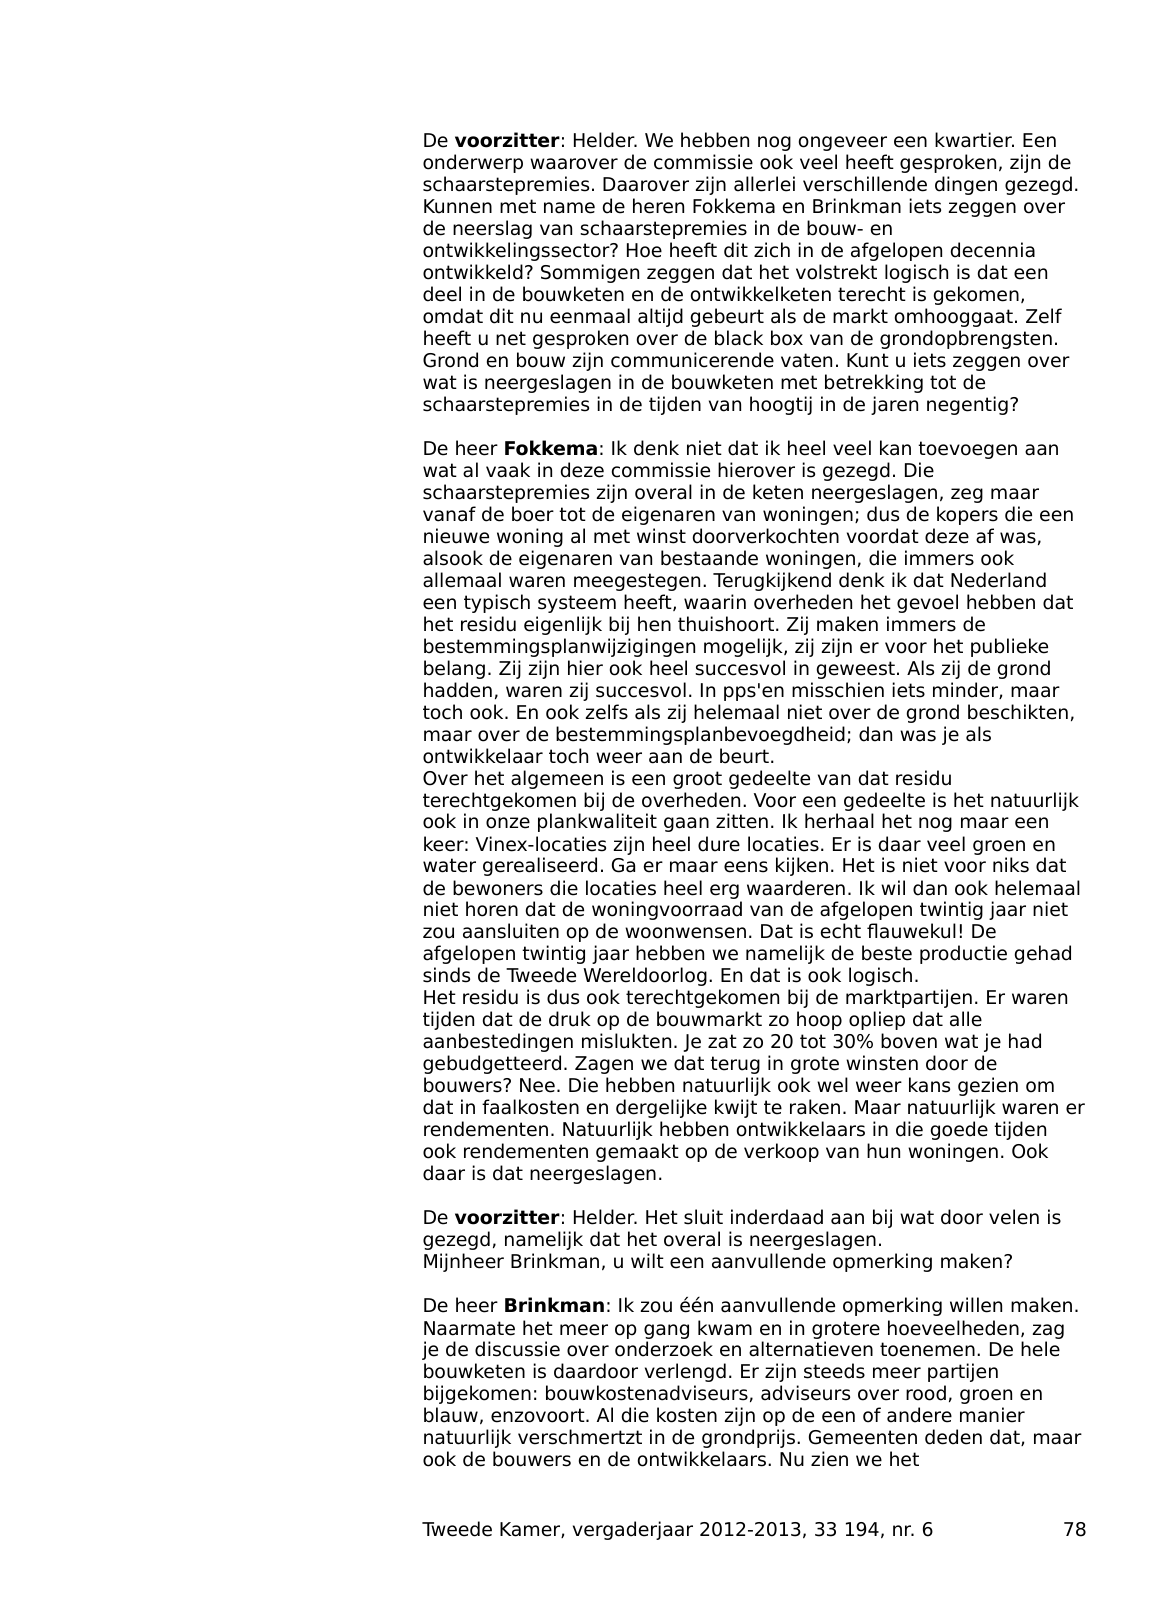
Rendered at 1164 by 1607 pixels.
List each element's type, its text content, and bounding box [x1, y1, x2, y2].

text Over het algemeen is een groot gedeelte van dat residu terechtgekomen bij de overheden. Voor een gedeelte is het natuurlijk ook in onze plankwaliteit gaan zitten. Ik herhaal het nog maar een keer: Vinex-locaties zijn heel dure locaties. Er is daar veel groen en water gerealiseerd. Ga er maar eens kijken. Het is niet voor niks dat de bewoners die locaties heel erg waarderen. Ik wil dan ook helemaal niet horen dat de woningvoorraad van de afgelopen twintig jaar niet zou aansluiten op de woonwensen. Dat is echt flauwekul! De afgelopen twintig jaar hebben we namelijk de beste productie gehad sinds de Tweede Wereldoorlog. En dat is ook logisch. [422, 767, 1087, 987]
text De voorzitter: Helder. Het sluit inderdaad aan bij wat door velen is gezegd, namelijk dat het overal is neergeslagen. [422, 1207, 1087, 1251]
text De heer Brinkman: Ik zou één aanvullende opmerking willen maken. [422, 1295, 1087, 1317]
text De heer Fokkema: Ik denk niet dat ik heel veel kan toevoegen aan wat al vaak in deze commissie hierover is gezegd. Die schaarstepremies zijn overal in de keten neergeslagen, zeg maar vanaf de boer tot de eigenaren van woningen; dus de kopers die een nieuwe woning al met winst doorverkochten voordat deze af was, alsook de eigenaren van bestaande woningen, die immers ook allemaal waren meegestegen. Terugkijkend denk ik dat Nederland een typisch systeem heeft, waarin overheden het gevoel hebben dat het residu eigenlijk bij hen thuishoort. Zij maken immers de bestemmingsplanwijzigingen mogelijk, zij zijn er voor het publieke belang. Zij zijn hier ook heel succesvol in geweest. Als zij de grond hadden, waren zij succesvol. In pps'en misschien iets minder, maar toch ook. En ook zelfs als zij helemaal niet over de grond beschikten, maar over de bestemmingsplanbevoegdheid; dan was je als ontwikkelaar toch weer aan de beurt. [422, 438, 1087, 767]
text Mijnheer Brinkman, u wilt een aanvullende opmerking maken? [422, 1251, 1087, 1273]
text De voorzitter: Helder. We hebben nog ongeveer een kwartier. Een onderwerp waarover de commissie ook veel heeft gesproken, zijn de schaarstepremies. Daarover zijn allerlei verschillende dingen gezegd. Kunnen met name de heren Fokkema en Brinkman iets zeggen over de neerslag van schaarstepremies in de bouw- en ontwikkelingssector? Hoe heeft dit zich in de afgelopen decennia ontwikkeld? Sommigen zeggen dat het volstrekt logisch is dat een deel in de bouwketen en de ontwikkelketen terecht is gekomen, omdat dit nu eenmaal altijd gebeurt als de markt omhooggaat. Zelf heeft u net gesproken over de black box van de grondopbrengsten. Grond en bouw zijn communicerende vaten. Kunt u iets zeggen over wat is neergeslagen in de bouwketen met betrekking tot de schaarstepremies in de tijden van hoogtij in de jaren negentig? [422, 130, 1087, 416]
text Naarmate het meer op gang kwam en in grotere hoeveelheden, zag je de discussie over onderzoek en alternatieven toenemen. De hele bouwketen is daardoor verlengd. Er zijn steeds meer partijen bijgekomen: bouwkostenadviseurs, adviseurs over rood, groen en blauw, enzovoort. Al die kosten zijn op de een of andere manier natuurlijk verschmertzt in de grondprijs. Gemeenten deden dat, maar ook de bouwers en de ontwikkelaars. Nu zien we het [422, 1317, 1087, 1471]
text Het residu is dus ook terechtgekomen bij de marktpartijen. Er waren tijden dat de druk op de bouwmarkt zo hoop opliep dat alle aanbestedingen mislukten. Je zat zo 20 tot 30% boven wat je had gebudgetteerd. Zagen we dat terug in grote winsten door de bouwers? Nee. Die hebben natuurlijk ook wel weer kans gezien om dat in faalkosten en dergelijke kwijt te raken. Maar natuurlijk waren er rendementen. Natuurlijk hebben ontwikkelaars in die goede tijden ook rendementen gemaakt op de verkoop van hun woningen. Ook daar is dat neergeslagen. [422, 987, 1087, 1185]
